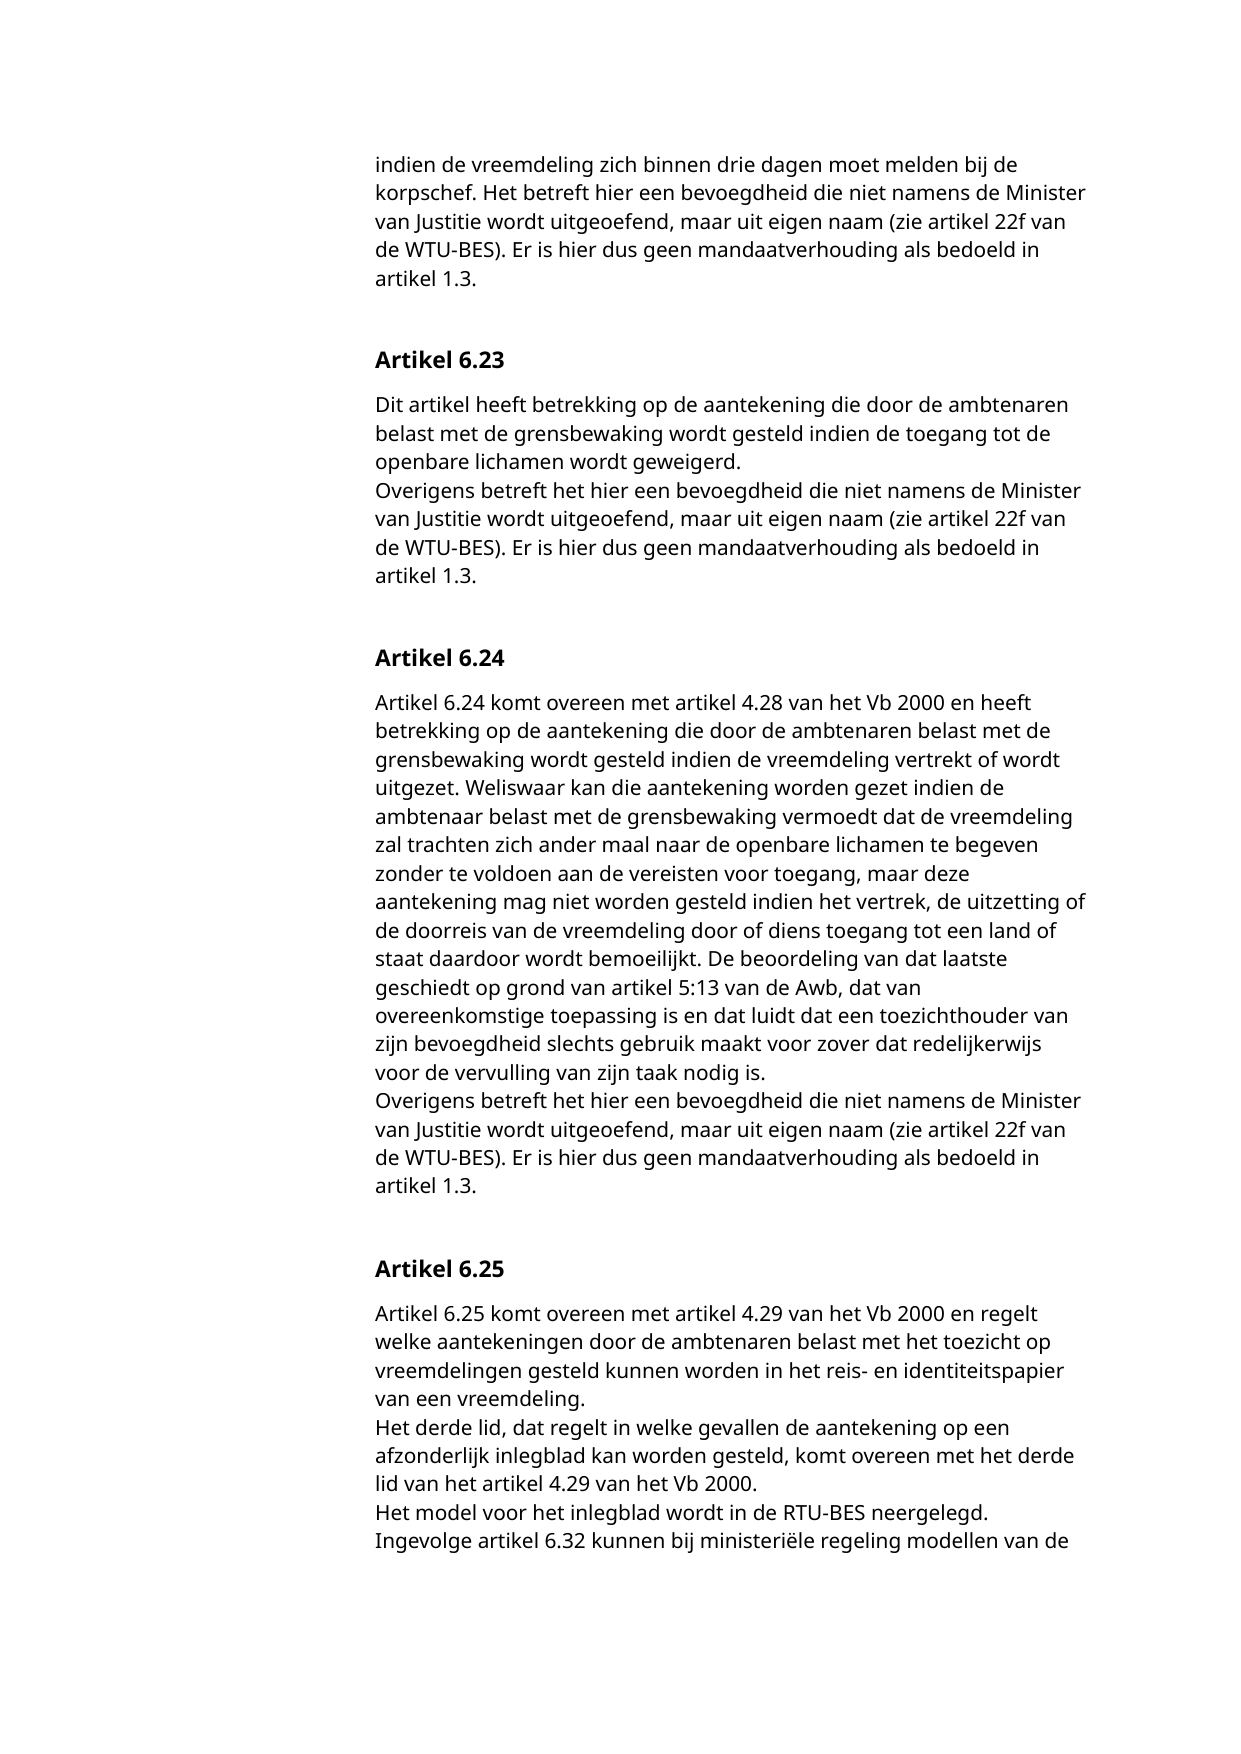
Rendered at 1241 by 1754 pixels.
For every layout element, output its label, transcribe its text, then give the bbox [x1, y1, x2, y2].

text Artikel 6.25 komt overeen met artikel 4.29 van het Vb 2000 en regelt welke aantekeningen door de ambtenaren belast met het toezicht op vreemdelingen gesteld kunnen worden in het reis- en identiteitspapier van een vreemdeling. [375, 1299, 1090, 1413]
subtitle Artikel 6.25 [375, 1253, 1090, 1284]
subtitle Artikel 6.24 [375, 642, 1090, 673]
text Het model voor het inlegblad wordt in de RTU-BES neergelegd. Ingevolge artikel 6.32 kunnen bij ministeriële regeling modellen van de [375, 1498, 1090, 1555]
text Het derde lid, dat regelt in welke gevallen de aantekening op een afzonderlijk inlegblad kan worden gesteld, komt overeen met het derde lid van het artikel 4.29 van het Vb 2000. [375, 1413, 1090, 1498]
subtitle Artikel 6.23 [375, 344, 1090, 375]
text indien de vreemdeling zich binnen drie dagen moet melden bij de korpschef. Het betreft hier een bevoegdheid die niet namens de Minister van Justitie wordt uitgeoefend, maar uit eigen naam (zie artikel 22f van de WTU-BES). Er is hier dus geen mandaatverhouding als bedoeld in artikel 1.3. [375, 150, 1090, 292]
text Artikel 6.24 komt overeen met artikel 4.28 van het Vb 2000 en heeft betrekking op de aantekening die door de ambtenaren belast met de grensbewaking wordt gesteld indien de vreemdeling vertrekt of wordt uitgezet. Weliswaar kan die aantekening worden gezet indien de ambtenaar belast met de grensbewaking vermoedt dat de vreemdeling zal trachten zich ander maal naar de openbare lichamen te begeven zonder te voldoen aan de vereisten voor toegang, maar deze aantekening mag niet worden gesteld indien het vertrek, de uitzetting of de doorreis van de vreemdeling door of diens toegang tot een land of staat daardoor wordt bemoeilijkt. De beoordeling van dat laatste geschiedt op grond van artikel 5:13 van de Awb, dat van overeenkomstige toepassing is en dat luidt dat een toezichthouder van zijn bevoegdheid slechts gebruik maakt voor zover dat redelijkerwijs voor de vervulling van zijn taak nodig is. [375, 688, 1090, 1086]
text Overigens betreft het hier een bevoegdheid die niet namens de Minister van Justitie wordt uitgeoefend, maar uit eigen naam (zie artikel 22f van de WTU-BES). Er is hier dus geen mandaatverhouding als bedoeld in artikel 1.3. [375, 476, 1090, 589]
text Dit artikel heeft betrekking op de aantekening die door de ambtenaren belast met de grensbewaking wordt gesteld indien de toegang tot de openbare lichamen wordt geweigerd. [375, 390, 1090, 476]
text Overigens betreft het hier een bevoegdheid die niet namens de Minister van Justitie wordt uitgeoefend, maar uit eigen naam (zie artikel 22f van de WTU-BES). Er is hier dus geen mandaatverhouding als bedoeld in artikel 1.3. [375, 1086, 1090, 1200]
